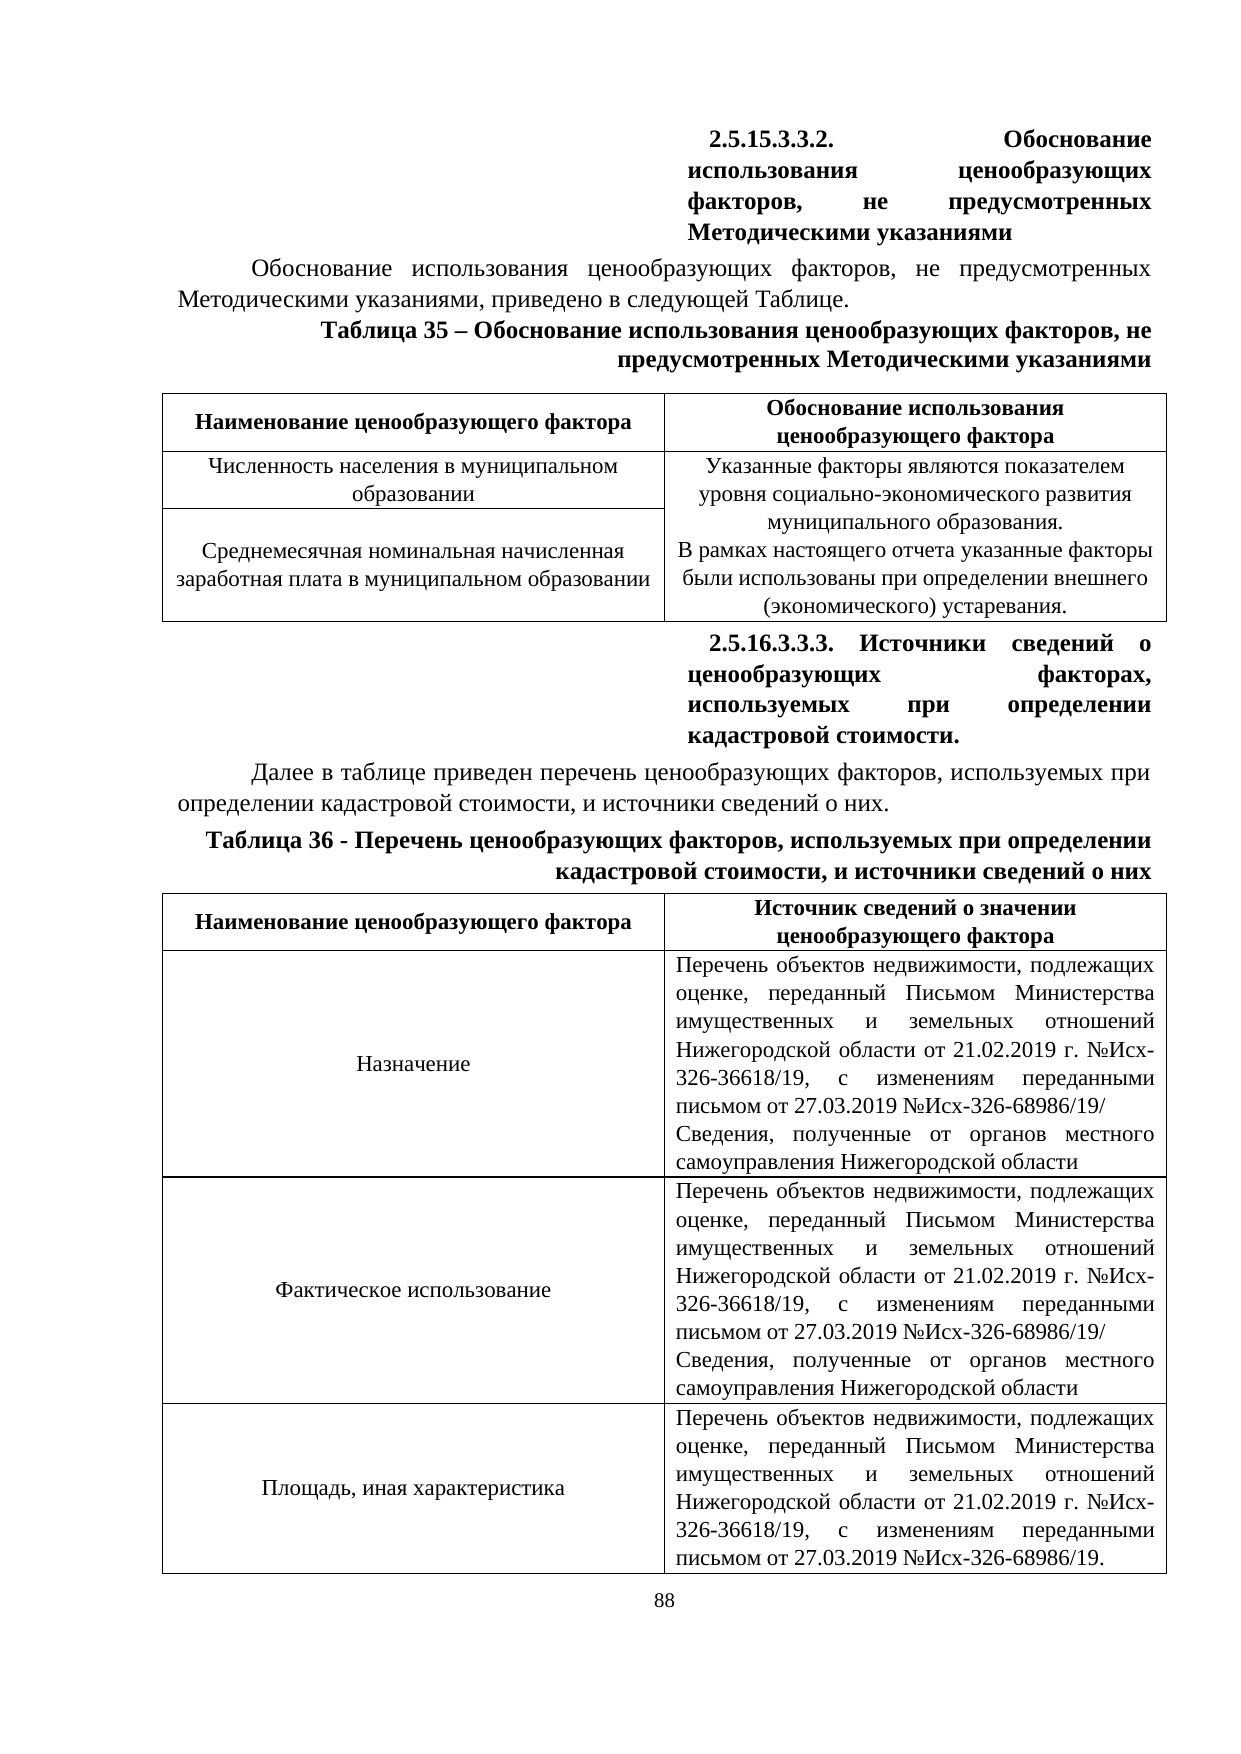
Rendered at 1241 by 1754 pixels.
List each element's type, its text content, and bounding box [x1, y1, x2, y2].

table_cell Фактическое использование [163, 1178, 664, 1403]
table_cell Перечень объектов недвижимости, подлежащих оценке, переданный Письмом Министерства имущественных и земельных отношений Нижегородской области от 21.02.2019 г. №Исх-326-36618/19, с изменениям переданными письмом от 27.03.2019 №Исх-326-68986/19/ Сведения, полученные от органов местного самоуправления Нижегородской области [665, 1178, 1166, 1403]
subtitle 3.3.3. Источники сведений о ценообразующих факторах, используемых при определении кадастровой стоимости. [635, 628, 1152, 749]
table_cell Перечень объектов недвижимости, подлежащих оценке, переданный Письмом Министерства имущественных и земельных отношений Нижегородской области от 21.02.2019 г. №Исх-326-36618/19, с изменениям переданными письмом от 27.03.2019 №Исх-326-68986/19. [665, 1404, 1166, 1573]
subtitle 3.3.2. Обоснование использования ценообразующих факторов, не предусмотренных Методическими указаниями [635, 124, 1152, 245]
table_header Источник сведений о значении ценообразующего фактора [665, 894, 1166, 950]
table_cell Перечень объектов недвижимости, подлежащих оценке, переданный Письмом Министерства имущественных и земельных отношений Нижегородской области от 21.02.2019 г. №Исх-326-36618/19, с изменениям переданными письмом от 27.03.2019 №Исх-326-68986/19/ Сведения, полученные от органов местного самоуправления Нижегородской области [665, 951, 1166, 1176]
text Обоснование использования ценообразующих факторов, не предусмотренных Методическими указаниями, приведено в следующей Таблице. [177, 253, 1152, 313]
table_header Наименование ценообразующего фактора [163, 394, 664, 451]
text Далее в таблице приведен перечень ценообразующих факторов, используемых при определении кадастровой стоимости, и источники сведений о них. [177, 757, 1152, 817]
table_cell Назначение [163, 951, 664, 1176]
text Таблица 35 – Обоснование использования ценообразующих факторов, не предусмотренных Методическими указаниями [177, 315, 1152, 372]
table_header Обоснование использования ценообразующего фактора [665, 394, 1166, 451]
table_cell Численность населения в муниципальном образовании [163, 452, 664, 508]
table_header Наименование ценообразующего фактора [163, 894, 664, 950]
text Таблица 36 - Перечень ценообразующих факторов, используемых при определении кадастровой стоимости, и источники сведений о них [177, 825, 1152, 884]
table_cell Среднемесячная номинальная начисленная заработная плата в муниципальном образовании [163, 509, 664, 621]
table_cell Указанные факторы являются показателем уровня социально-экономического развития муниципального образования. В рамках настоящего отчета указанные факторы были использованы при определении внешнего (экономического) устаревания. [665, 452, 1166, 621]
table_cell Площадь, иная характеристика [163, 1404, 664, 1573]
